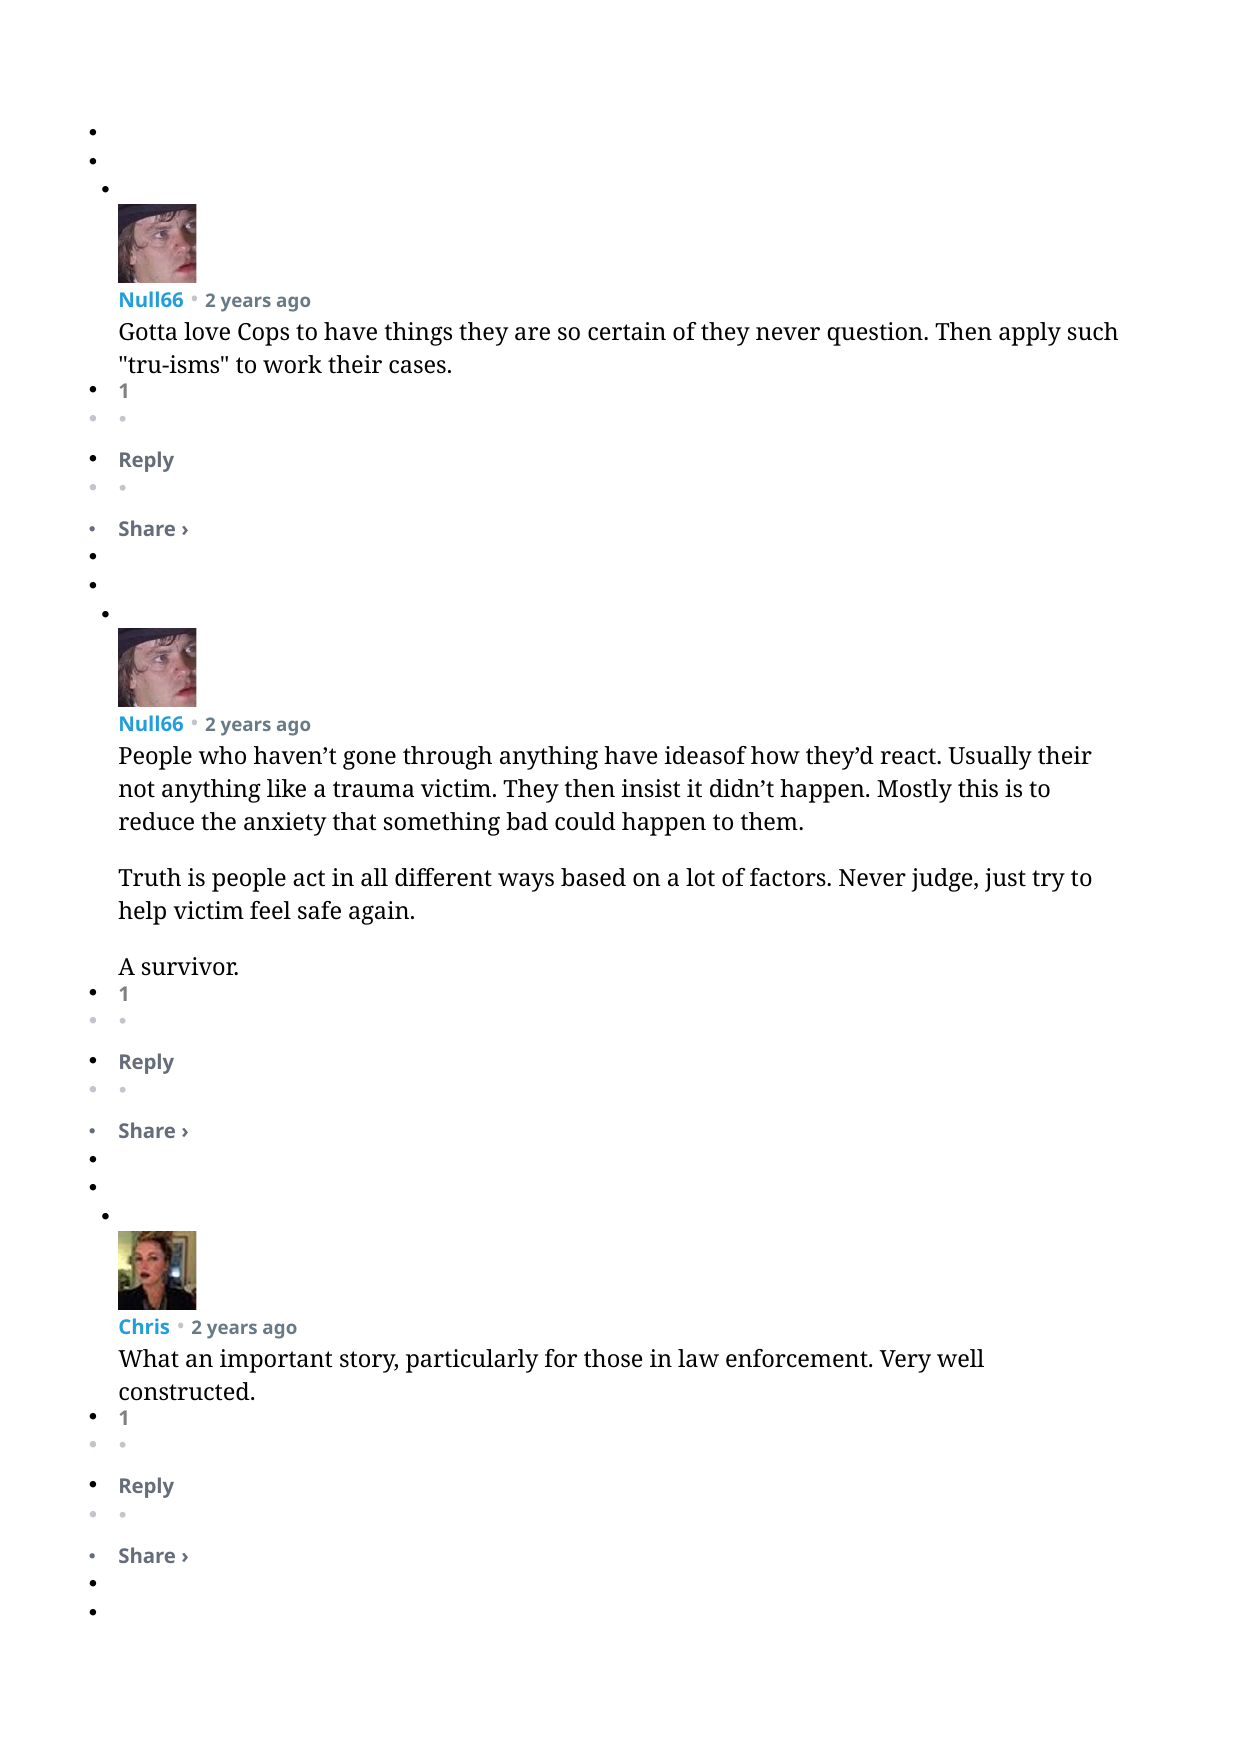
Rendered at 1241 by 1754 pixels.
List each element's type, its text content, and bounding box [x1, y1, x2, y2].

list Reply [118, 1472, 1111, 1500]
list • [118, 1430, 1111, 1459]
picture [118, 628, 197, 707]
list Gotta love Cops to have things they are so certain of they never question. Then apply such "tru-isms" to work their cases. [118, 314, 1122, 380]
picture [118, 1231, 197, 1310]
picture [118, 204, 197, 283]
list • [118, 473, 1111, 502]
list 1 [118, 1407, 1111, 1430]
list What an important story, particularly for those in law enforcement. Very well constructed. [118, 1341, 1122, 1407]
list Reply [118, 445, 1111, 473]
list A survivor. [118, 950, 1122, 982]
list Chris • 2 years ago [118, 1309, 1122, 1341]
list • [118, 404, 1111, 432]
list Reply [118, 1048, 1111, 1075]
list Null66 • 2 years ago [118, 282, 1122, 314]
list • [118, 1006, 1111, 1035]
list 1 [118, 982, 1111, 1006]
list Truth is people act in all different ways based on a lot of factors. Never judge, just try to help victim feel safe again. [118, 861, 1122, 926]
list Share › [118, 515, 1122, 542]
list • [118, 1075, 1111, 1104]
list • [118, 1500, 1111, 1528]
list People who haven’t gone through anything have ideasof how they’d react. Usually their not anything like a trauma victim. They then insist it didn’t happen. Mostly this is to reduce the anxiety that something bad could happen to them. [118, 739, 1122, 837]
list Share › [118, 1541, 1122, 1569]
list Null66 • 2 years ago [118, 707, 1122, 739]
list 1 [118, 380, 1111, 404]
list Share › [118, 1117, 1122, 1145]
